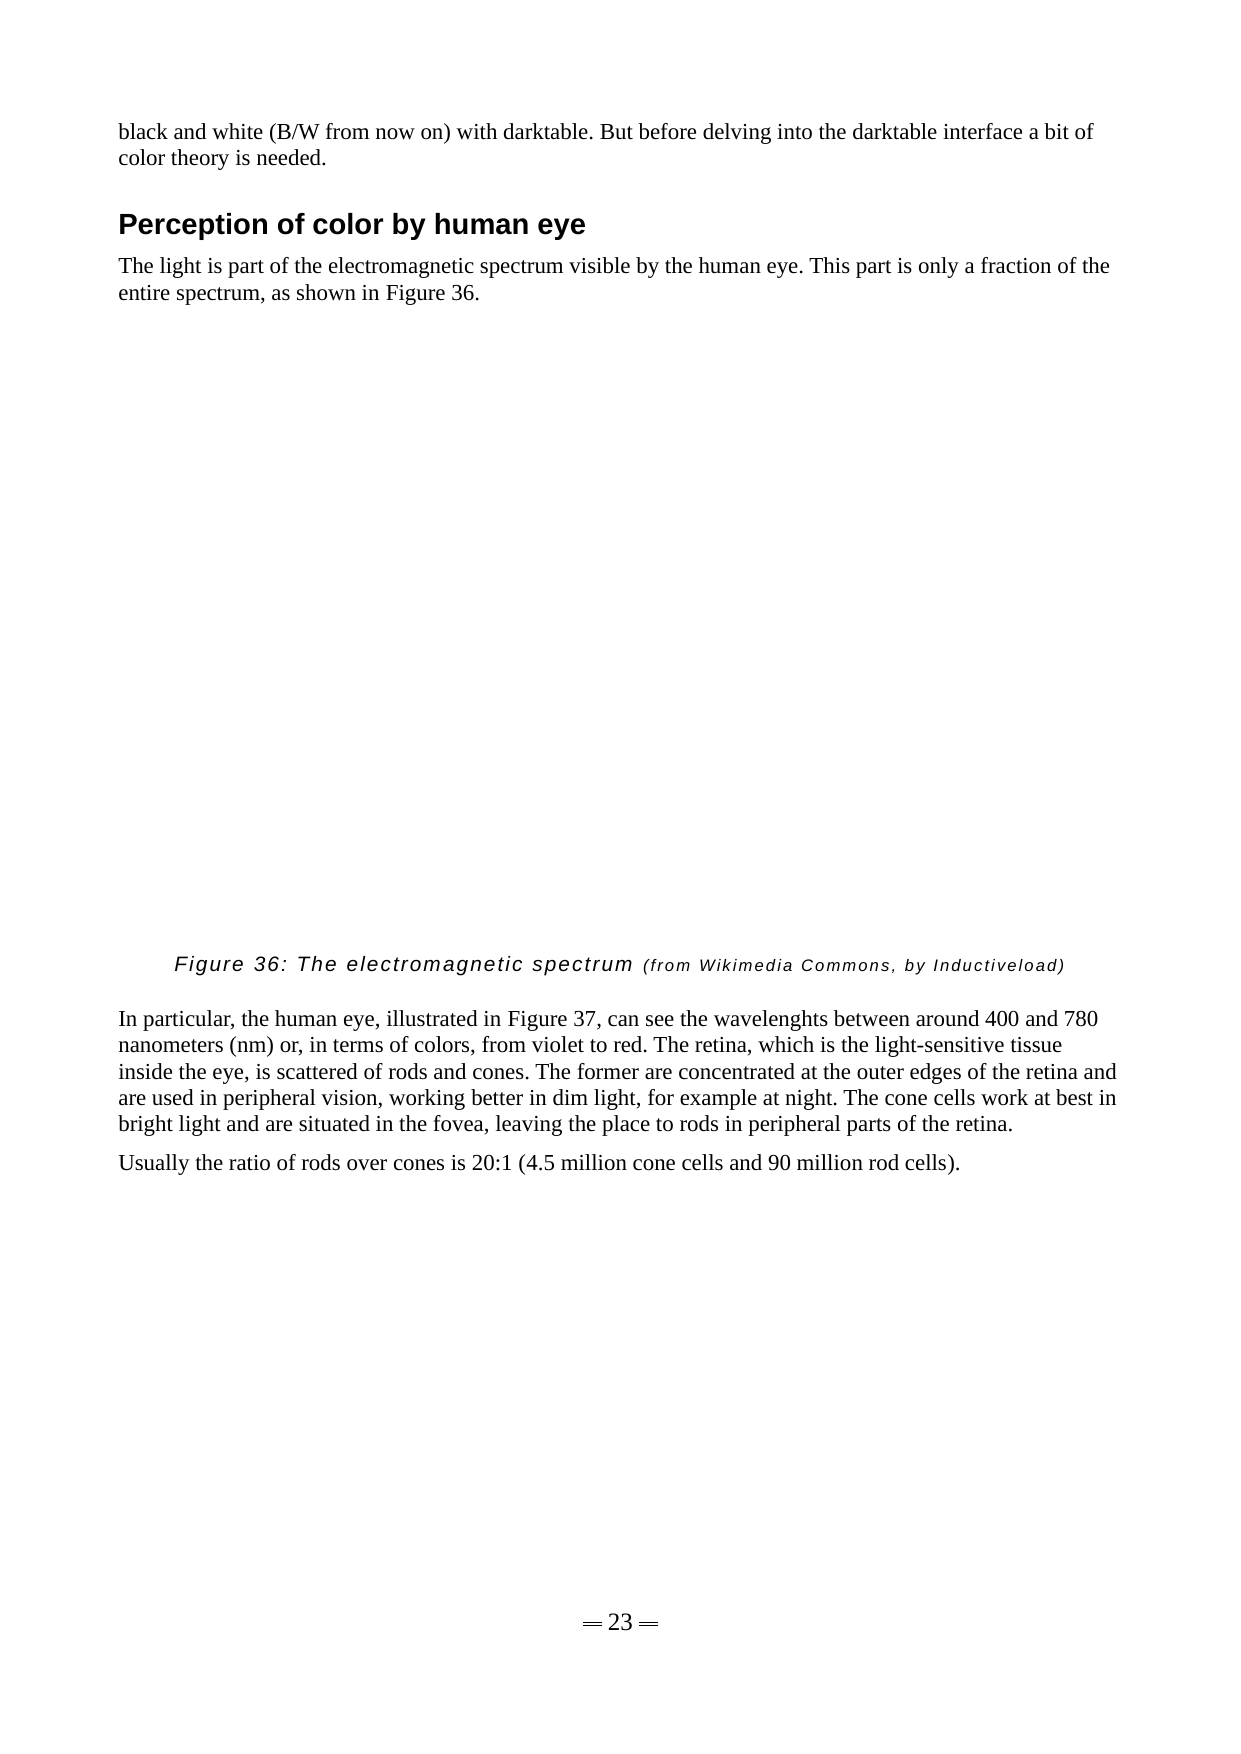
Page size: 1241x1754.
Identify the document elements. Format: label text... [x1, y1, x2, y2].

subtitle Perception of color by human eye [118, 207, 1122, 241]
text Usually the ratio of rods over cones is 20:1 (4.5 million cone cells and 90 million rod cells). [118, 1149, 1122, 1176]
text In particular, the human eye, illustrated in Figure 37, can see the wavelenghts between around 400 and 780 nanometers (nm) or, in terms of colors, from violet to red. The retina, which is the light-sensitive tissue inside the eye, is scattered of rods and cones. The former are concentrated at the outer edges of the retina and are used in peripheral vision, working better in dim light, for example at night. The cone cells work at best in bright light and are situated in the fovea, leaving the place to rods in peripheral parts of the retina. [118, 976, 1122, 1137]
text [118, 356, 1122, 368]
text Figure 36: The electromagnetic spectrum (from Wikimedia Commons, by Inductiveload) [118, 368, 1122, 976]
text The light is part of the electromagnetic spectrum visible by the human eye. This part is only a fraction of the entire spectrum, as shown in Figure 36. [118, 252, 1122, 305]
text black and white (B/W from now on) with darktable. But before delving into the darktable interface a bit of color theory is needed. [118, 118, 1122, 171]
